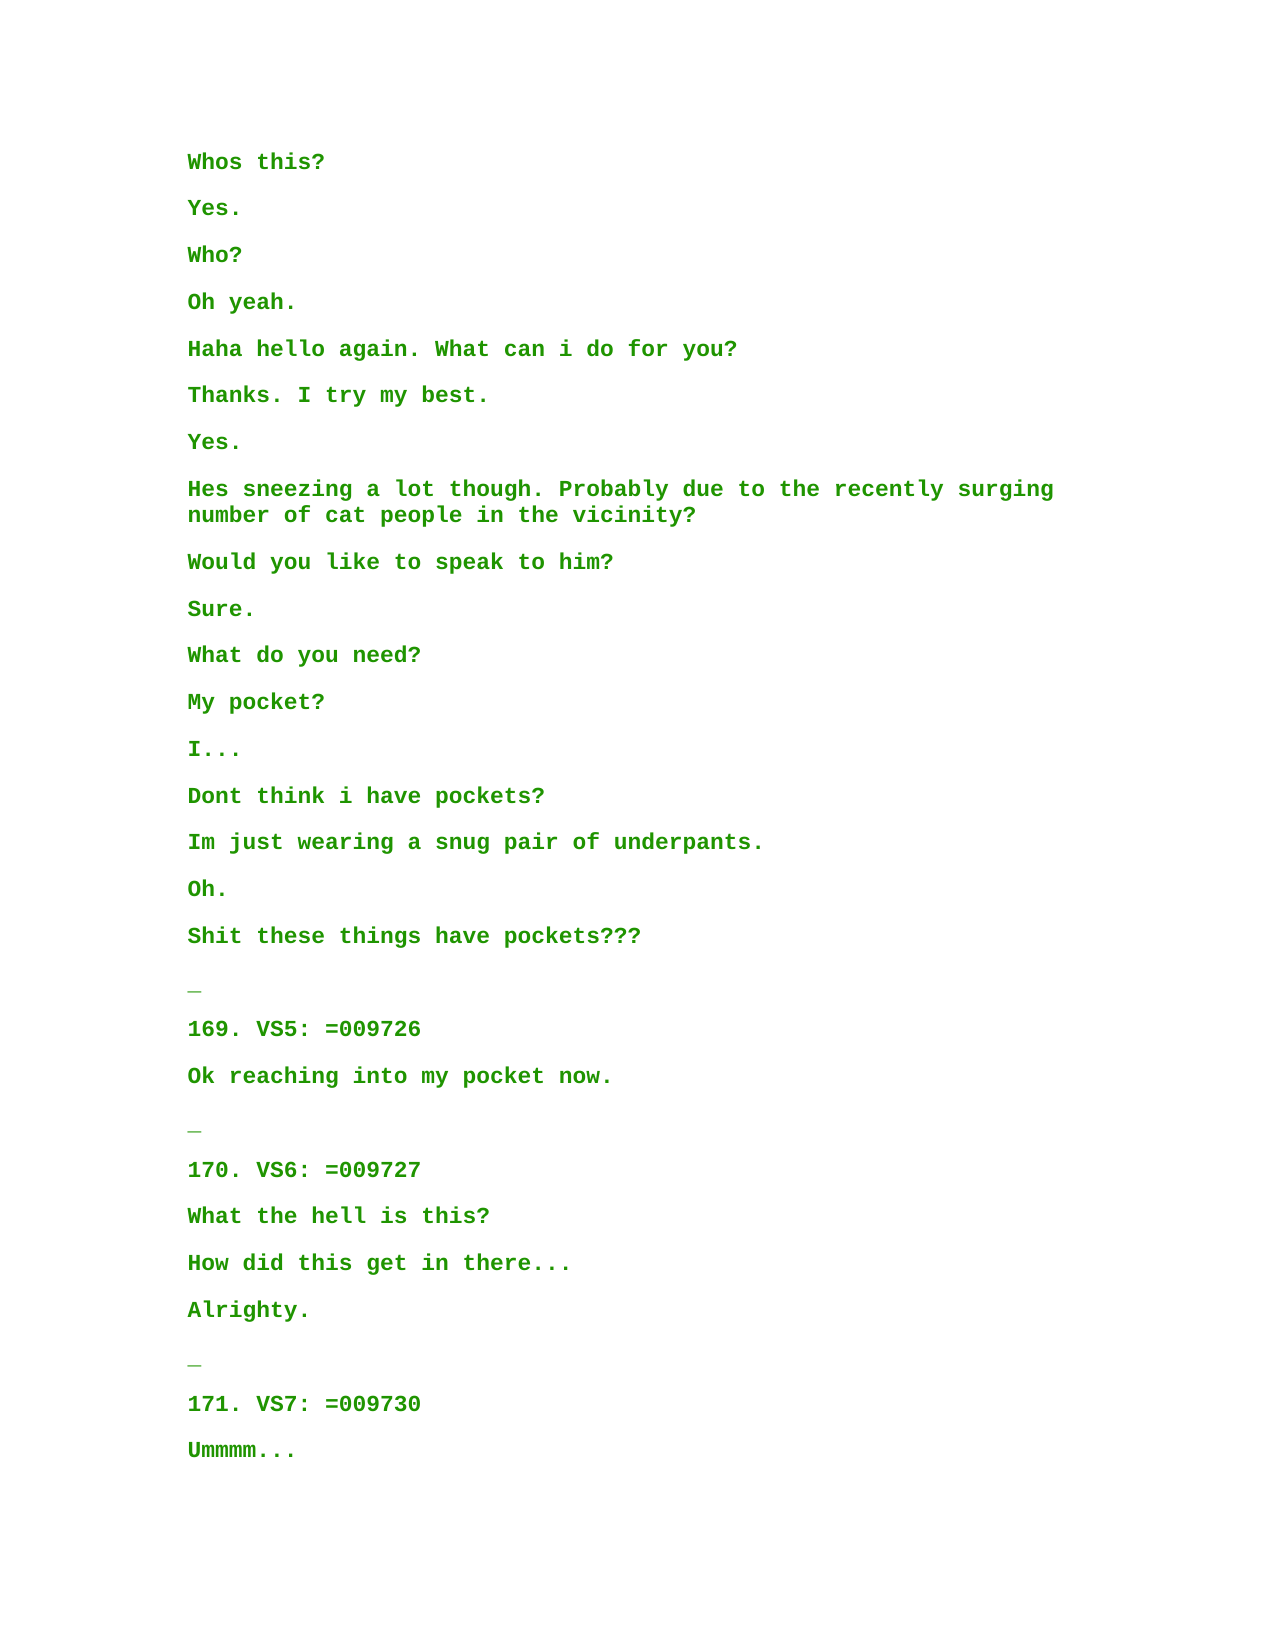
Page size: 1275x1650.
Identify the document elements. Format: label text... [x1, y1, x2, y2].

text Whos this? [187, 150, 1087, 176]
text Hes sneezing a lot though. Probably due to the recently surging number of cat people in the vicinity? [187, 477, 1087, 529]
text Im just wearing a snug pair of underpants. [187, 831, 1087, 857]
text What do you need? [187, 644, 1087, 669]
text What the hell is this? [187, 1205, 1087, 1231]
text Dont think i have pockets? [187, 784, 1087, 810]
text Haha hello again. What can i do for you? [187, 337, 1087, 363]
text 170. VS6: =009727 [187, 1158, 1087, 1184]
text Sure. [187, 597, 1087, 623]
text 171. VS7: =009730 [187, 1392, 1087, 1418]
text _ [187, 1111, 1087, 1137]
text How did this get in there... [187, 1252, 1087, 1278]
text Who? [187, 243, 1087, 269]
text Oh. [187, 877, 1087, 903]
text Yes. [187, 197, 1087, 223]
text I... [187, 737, 1087, 763]
text Would you like to speak to him? [187, 550, 1087, 576]
text Oh yeah. [187, 290, 1087, 316]
text Shit these things have pockets??? [187, 924, 1087, 950]
text _ [187, 1345, 1087, 1371]
text My pocket? [187, 690, 1087, 716]
text Ok reaching into my pocket now. [187, 1064, 1087, 1091]
text Yes. [187, 431, 1087, 457]
text Alrighty. [187, 1298, 1087, 1324]
text _ [187, 971, 1087, 997]
text Thanks. I try my best. [187, 384, 1087, 410]
text Ummmm... [187, 1439, 1087, 1465]
text 169. VS5: =009726 [187, 1018, 1087, 1044]
